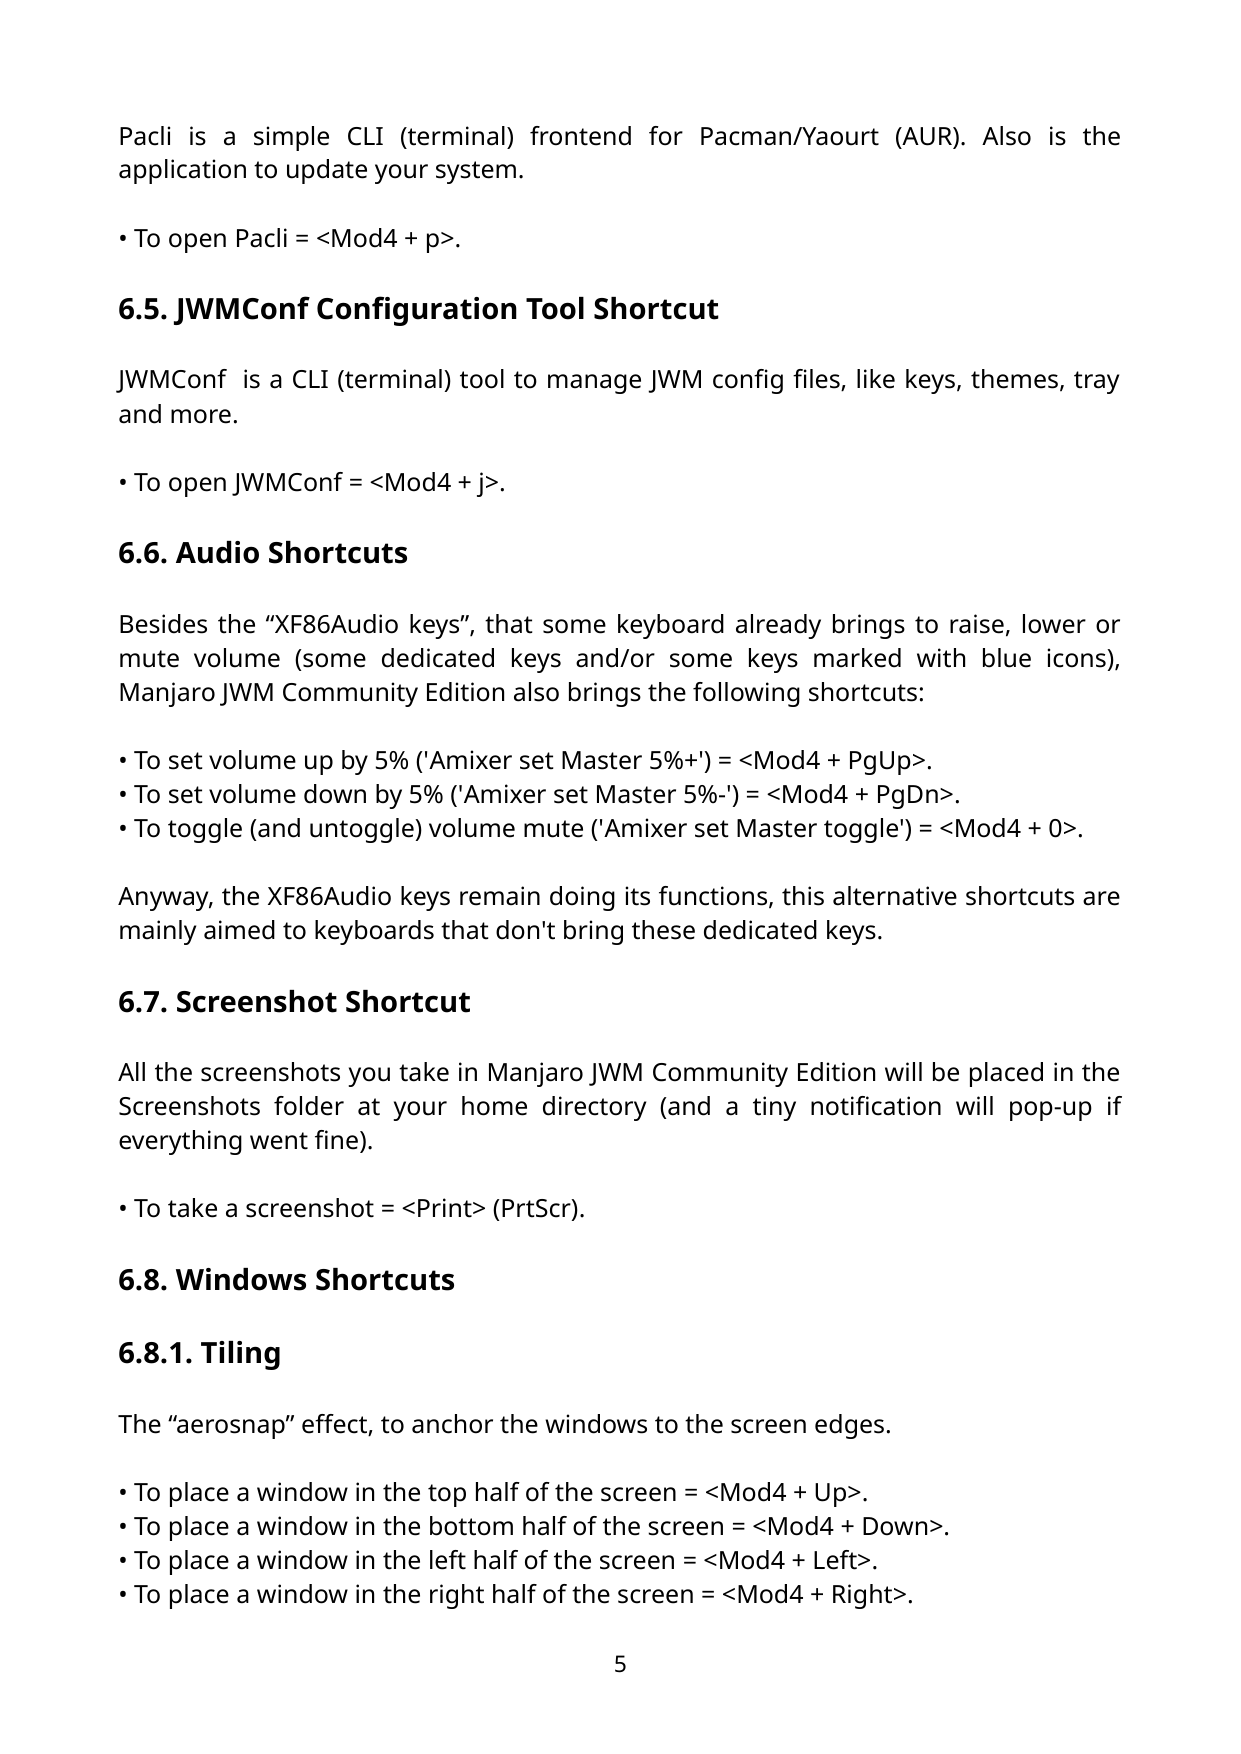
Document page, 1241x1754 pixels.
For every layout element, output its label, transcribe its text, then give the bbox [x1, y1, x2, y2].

text • To open JWMConf = <Mod4 + j>. [118, 464, 1122, 498]
text • To set volume up by 5% ('Amixer set Master 5%+') = <Mod4 + PgUp>. [118, 742, 1122, 777]
text All the screenshots you take in Manjaro JWM Community Edition will be placed in the Screenshots folder at your home directory (and a tiny notification will pop-up if everything went fine). [118, 1055, 1122, 1157]
text JWMConf is a CLI (terminal) tool to manage JWM config files, like keys, themes, tray and more. [118, 362, 1122, 430]
subtitle 6.8. Windows Shortcuts [118, 1259, 1122, 1299]
text Anyway, the XF86Audio keys remain doing its functions, this alternative shortcuts are mainly aimed to keyboards that don't bring these dedicated keys. [118, 879, 1122, 947]
subtitle 6.7. Screenshot Shortcut [118, 981, 1122, 1021]
text • To place a window in the left half of the screen = <Mod4 + Left>. [118, 1543, 1122, 1577]
text • To place a window in the right half of the screen = <Mod4 + Right>. [118, 1577, 1122, 1611]
text Pacli is a simple CLI (terminal) frontend for Pacman/Yaourt (AUR). Also is the application to update your system. [118, 118, 1122, 186]
text • To place a window in the bottom half of the screen = <Mod4 + Down>. [118, 1509, 1122, 1543]
subtitle 6.8.1. Tiling [118, 1333, 1122, 1372]
text • To set volume down by 5% ('Amixer set Master 5%-') = <Mod4 + PgDn>. [118, 777, 1122, 811]
subtitle 6.6. Audio Shortcuts [118, 532, 1122, 572]
text The “aerosnap” effect, to anchor the windows to the screen edges. [118, 1407, 1122, 1441]
text • To open Pacli = <Mod4 + p>. [118, 220, 1122, 254]
text • To take a screenshot = <Print> (PrtScr). [118, 1191, 1122, 1225]
subtitle 6.5. JWMConf Configuration Tool Shortcut [118, 288, 1122, 328]
text • To place a window in the top half of the screen = <Mod4 + Up>. [118, 1475, 1122, 1509]
text Besides the “XF86Audio keys”, that some keyboard already brings to raise, lower or mute volume (some dedicated keys and/or some keys marked with blue icons), Manjaro JWM Community Edition also brings the following shortcuts: [118, 606, 1122, 708]
text • To toggle (and untoggle) volume mute ('Amixer set Master toggle') = <Mod4 + 0>. [118, 811, 1122, 845]
